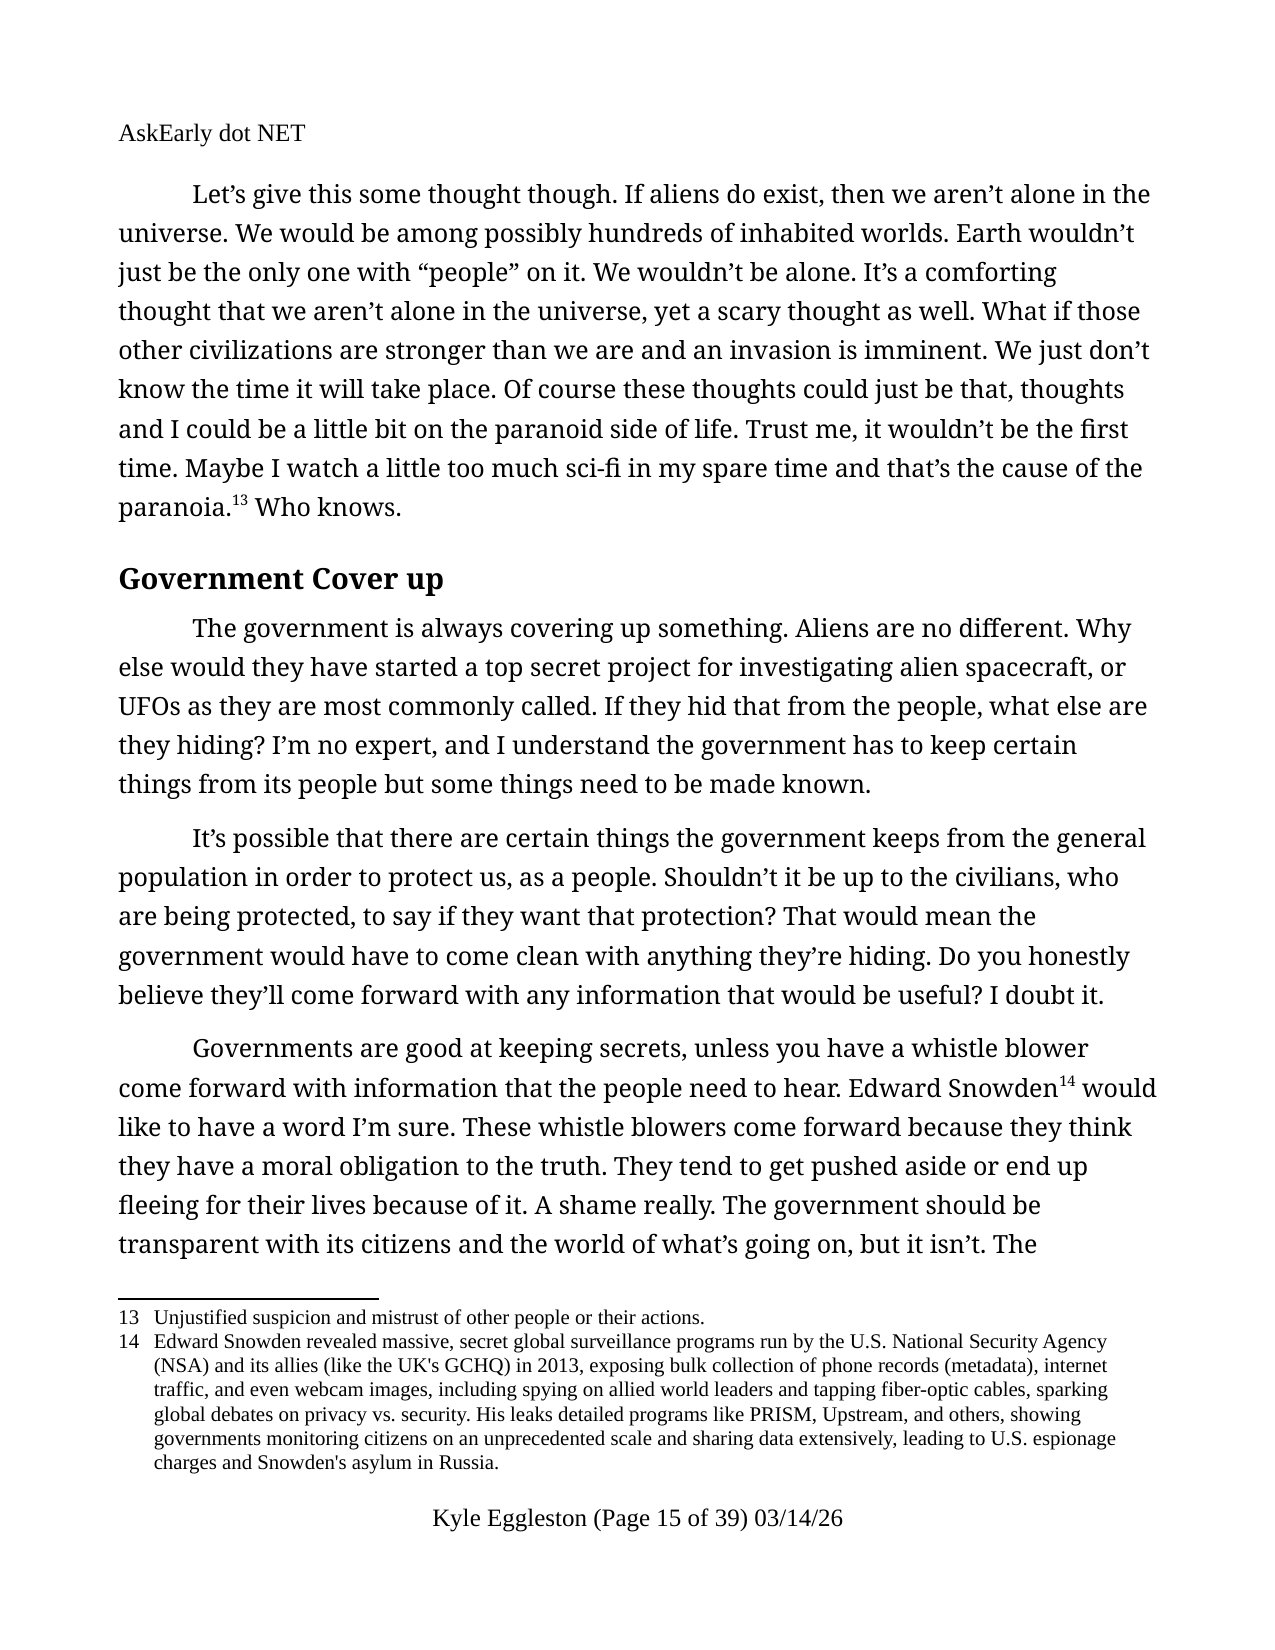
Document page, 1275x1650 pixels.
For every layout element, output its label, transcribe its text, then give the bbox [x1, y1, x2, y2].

text It’s possible that there are certain things the government keeps from the general population in order to protect us, as a people. Shouldn’t it be up to the civilians, who are being protected, to say if they want that protection? That would mean the government would have to come clean with anything they’re hiding. Do you honestly believe they’ll come forward with any information that would be useful? I doubt it. [118, 821, 1157, 1011]
text Edward Snowden revealed massive, secret global surveillance programs run by the U.S. National Security Agency (NSA) and its allies (like the UK's GCHQ) in 2013, exposing bulk collection of phone records (metadata), internet traffic, and even webcam images, including spying on allied world leaders and tapping fiber-optic cables, sparking global debates on privacy vs. security. His leaks detailed programs like PRISM, Upstream, and others, showing governments monitoring citizens on an unprecedented scale and sharing data extensively, leading to U.S. espionage charges and Snowden's asylum in Russia. [118, 1329, 1157, 1474]
text Unjustified suspicion and mistrust of other people or their actions. [118, 1305, 1157, 1329]
text Governments are good at keeping secrets, unless you have a whistle blower come forward with information that the people need to hear. Edward Snowden would like to have a word I’m sure. These whistle blowers come forward because they think they have a moral obligation to the truth. They tend to get pushed aside or end up fleeing for their lives because of it. A shame really. The government should be transparent with its citizens and the world of what’s going on, but it isn’t. The [118, 1031, 1157, 1261]
text Let’s give this some thought though. If aliens do exist, then we aren’t alone in the universe. We would be among possibly hundreds of inhabited worlds. Earth wouldn’t just be the only one with “people” on it. We wouldn’t be alone. It’s a comforting thought that we aren’t alone in the universe, yet a scary thought as well. What if those other civilizations are stronger than we are and an invasion is imminent. We just don’t know the time it will take place. Of course these thoughts could just be that, thoughts and I could be a little bit on the paranoid side of life. Trust me, it wouldn’t be the first time. Maybe I watch a little too much sci-fi in my spare time and that’s the cause of the paranoia. Who knows. [118, 176, 1157, 524]
subtitle Government Cover up [118, 558, 1157, 598]
text The government is always covering up something. Aliens are no different. Why else would they have started a top secret project for investigating alien spacecraft, or UFOs as they are most commonly called. If they hid that from the people, what else are they hiding? I’m no expert, and I understand the government has to keep certain things from its people but some things need to be made known. [118, 610, 1157, 801]
